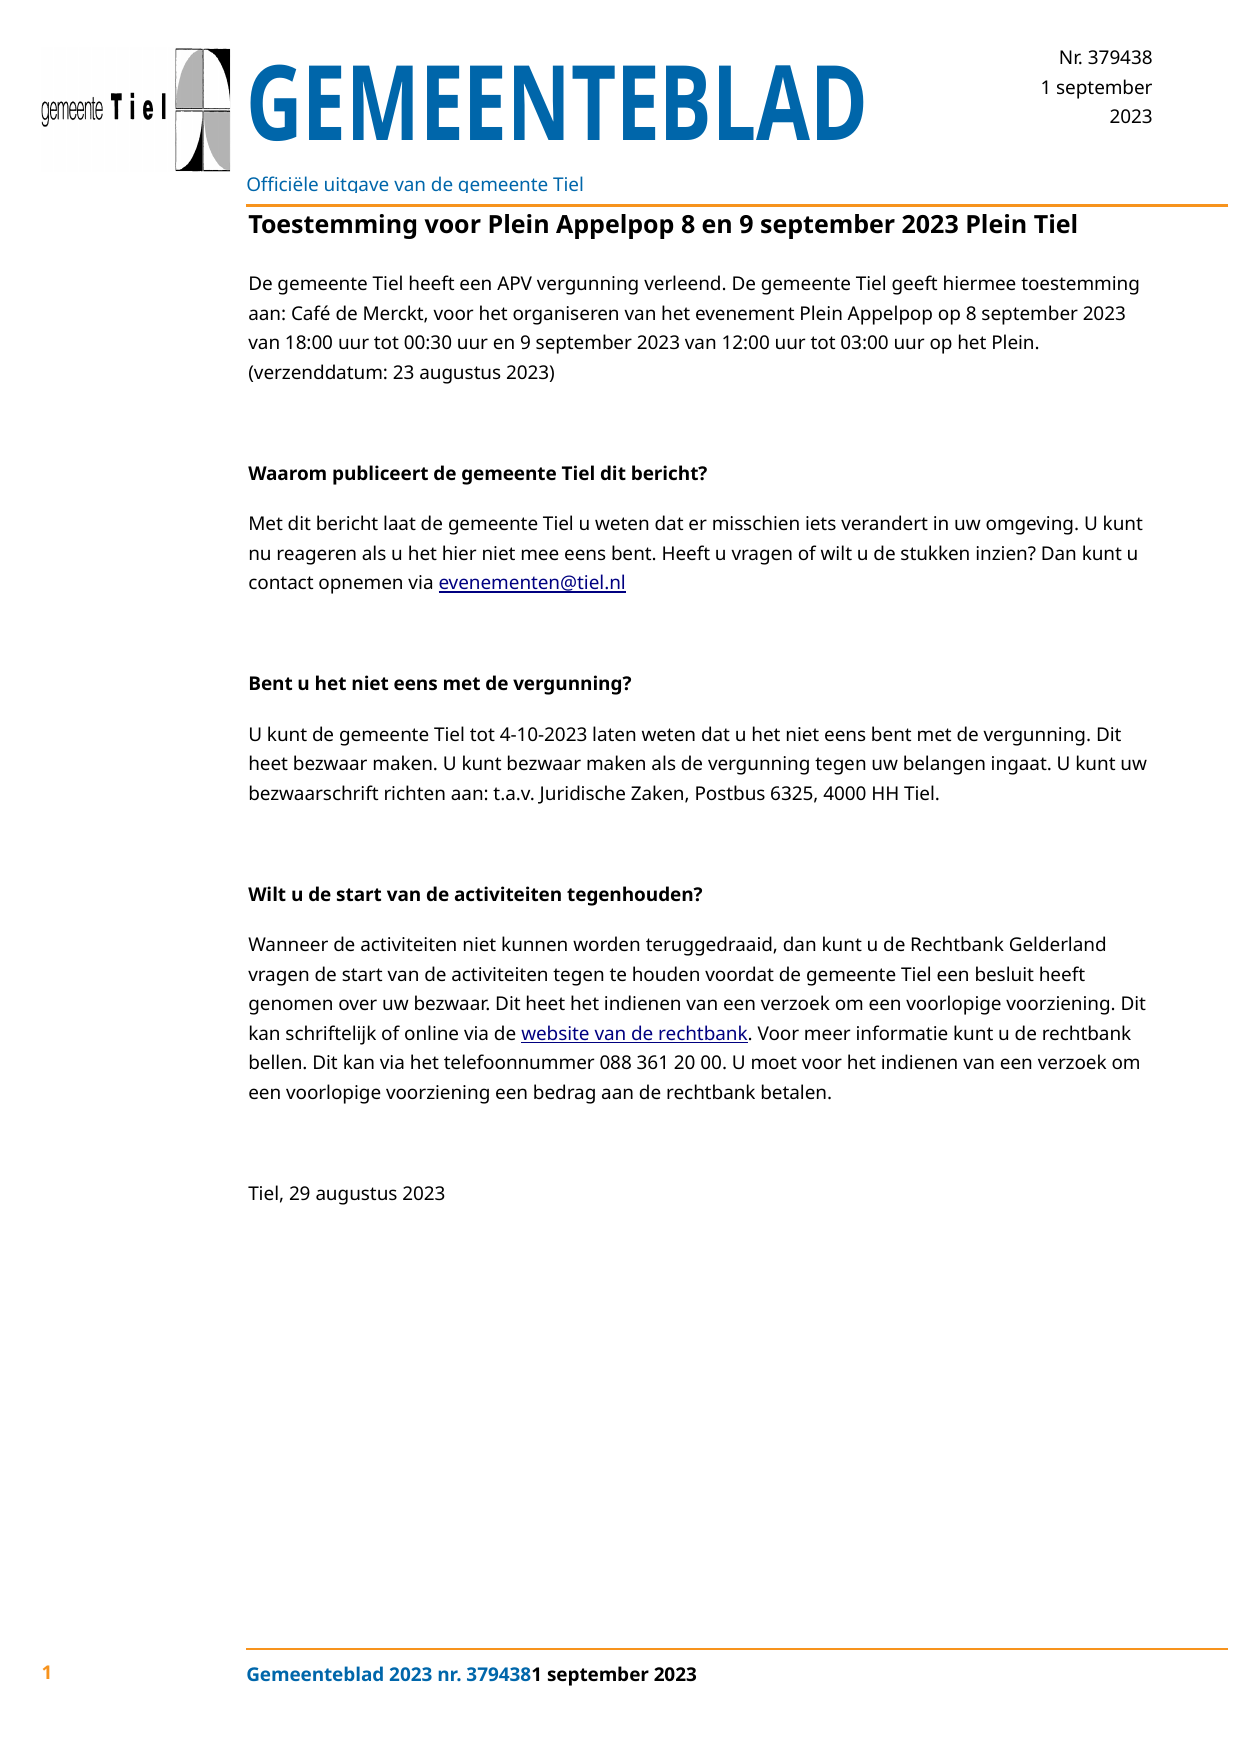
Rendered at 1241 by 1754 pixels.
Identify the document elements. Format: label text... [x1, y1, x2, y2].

text U kunt de gemeente Tiel tot 4-10-2023 laten weten dat u het niet eens bent met de vergunning. Dit heet bezwaar maken. U kunt bezwaar maken als de vergunning tegen uw belangen ingaat. U kunt uw bezwaarschrift richten aan: t.a.v. Juridische Zaken, Postbus 6325, 4000 HH Tiel. [248, 721, 1152, 806]
picture [41, 47, 231, 172]
text Met dit bericht laat de gemeente Tiel u weten dat er misschien iets verandert in uw omgeving. U kunt nu reageren als u het hier niet mee eens bent. Heeft u vragen of wilt u de stukken inzien? Dan kunt u contact opnemen via evenementen@tiel.nl [248, 510, 1152, 595]
text Tiel, 29 augustus 2023 [248, 1180, 1152, 1206]
text Toestemming voor Plein Appelpop 8 en 9 september 2023 Plein Tiel [248, 207, 1152, 241]
text Bent u het niet eens met de vergunning? [248, 670, 1152, 696]
text Wanneer de activiteiten niet kunnen worden teruggedraaid, dan kunt u de Rechtbank Gelderland vragen de start van de activiteiten tegen te houden voordat de gemeente Tiel een besluit heeft genomen over uw bezwaar. Dit heet het indienen van een verzoek om een voorlopige voorziening. Dit kan schriftelijk of online via de website van de rechtbank. Voor meer informatie kunt u de rechtbank bellen. Dit kan via het telefoonnummer 088 361 20 00. U moet voor het indienen van een verzoek om een voorlopige voorziening een bedrag aan de rechtbank betalen. [248, 931, 1152, 1105]
text De gemeente Tiel heeft een APV vergunning verleend. De gemeente Tiel geeft hiermee toestemming aan: Café de Merckt, voor het organiseren van het evenement Plein Appelpop op 8 september 2023 van 18:00 uur tot 00:30 uur en 9 september 2023 van 12:00 uur tot 03:00 uur op het Plein. (verzenddatum: 23 augustus 2023) [248, 270, 1152, 385]
text Wilt u de start van de activiteiten tegenhouden? [248, 881, 1152, 906]
text Waarom publiceert de gemeente Tiel dit bericht? [248, 460, 1152, 486]
